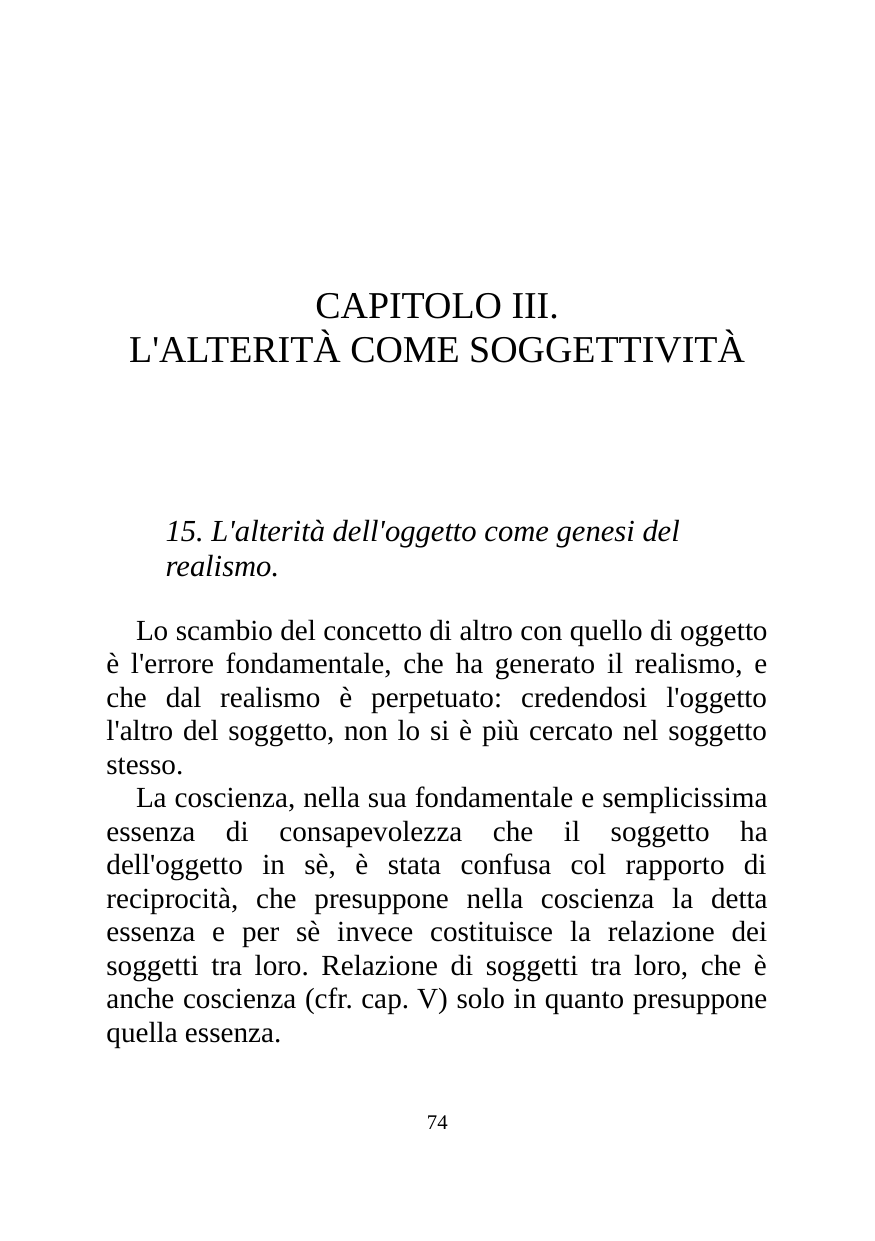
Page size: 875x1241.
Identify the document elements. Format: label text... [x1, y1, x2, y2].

subtitle CAPITOLO III. L'ALTERITÀ COME SOGGETTIVITÀ [106, 283, 768, 371]
text La coscienza, nella sua fondamentale e semplicissima essenza di consapevolezza che il soggetto ha dell'oggetto in sè, è stata confusa col rapporto di reciprocità, che presuppone nella coscienza la detta essenza e per sè invece costituisce la relazione dei soggetti tra loro. Relazione di soggetti tra loro, che è anche coscienza (cfr. cap. V) solo in quanto presuppone quella essenza. [106, 780, 768, 1049]
text Lo scambio del concetto di altro con quello di oggetto è l'errore fondamentale, che ha generato il realismo, e che dal realismo è perpetuato: credendosi l'oggetto l'altro del soggetto, non lo si è più cercato nel soggetto stesso. [106, 613, 768, 780]
subtitle 15. L'alterità dell'oggetto come genesi del realismo. [165, 512, 768, 583]
